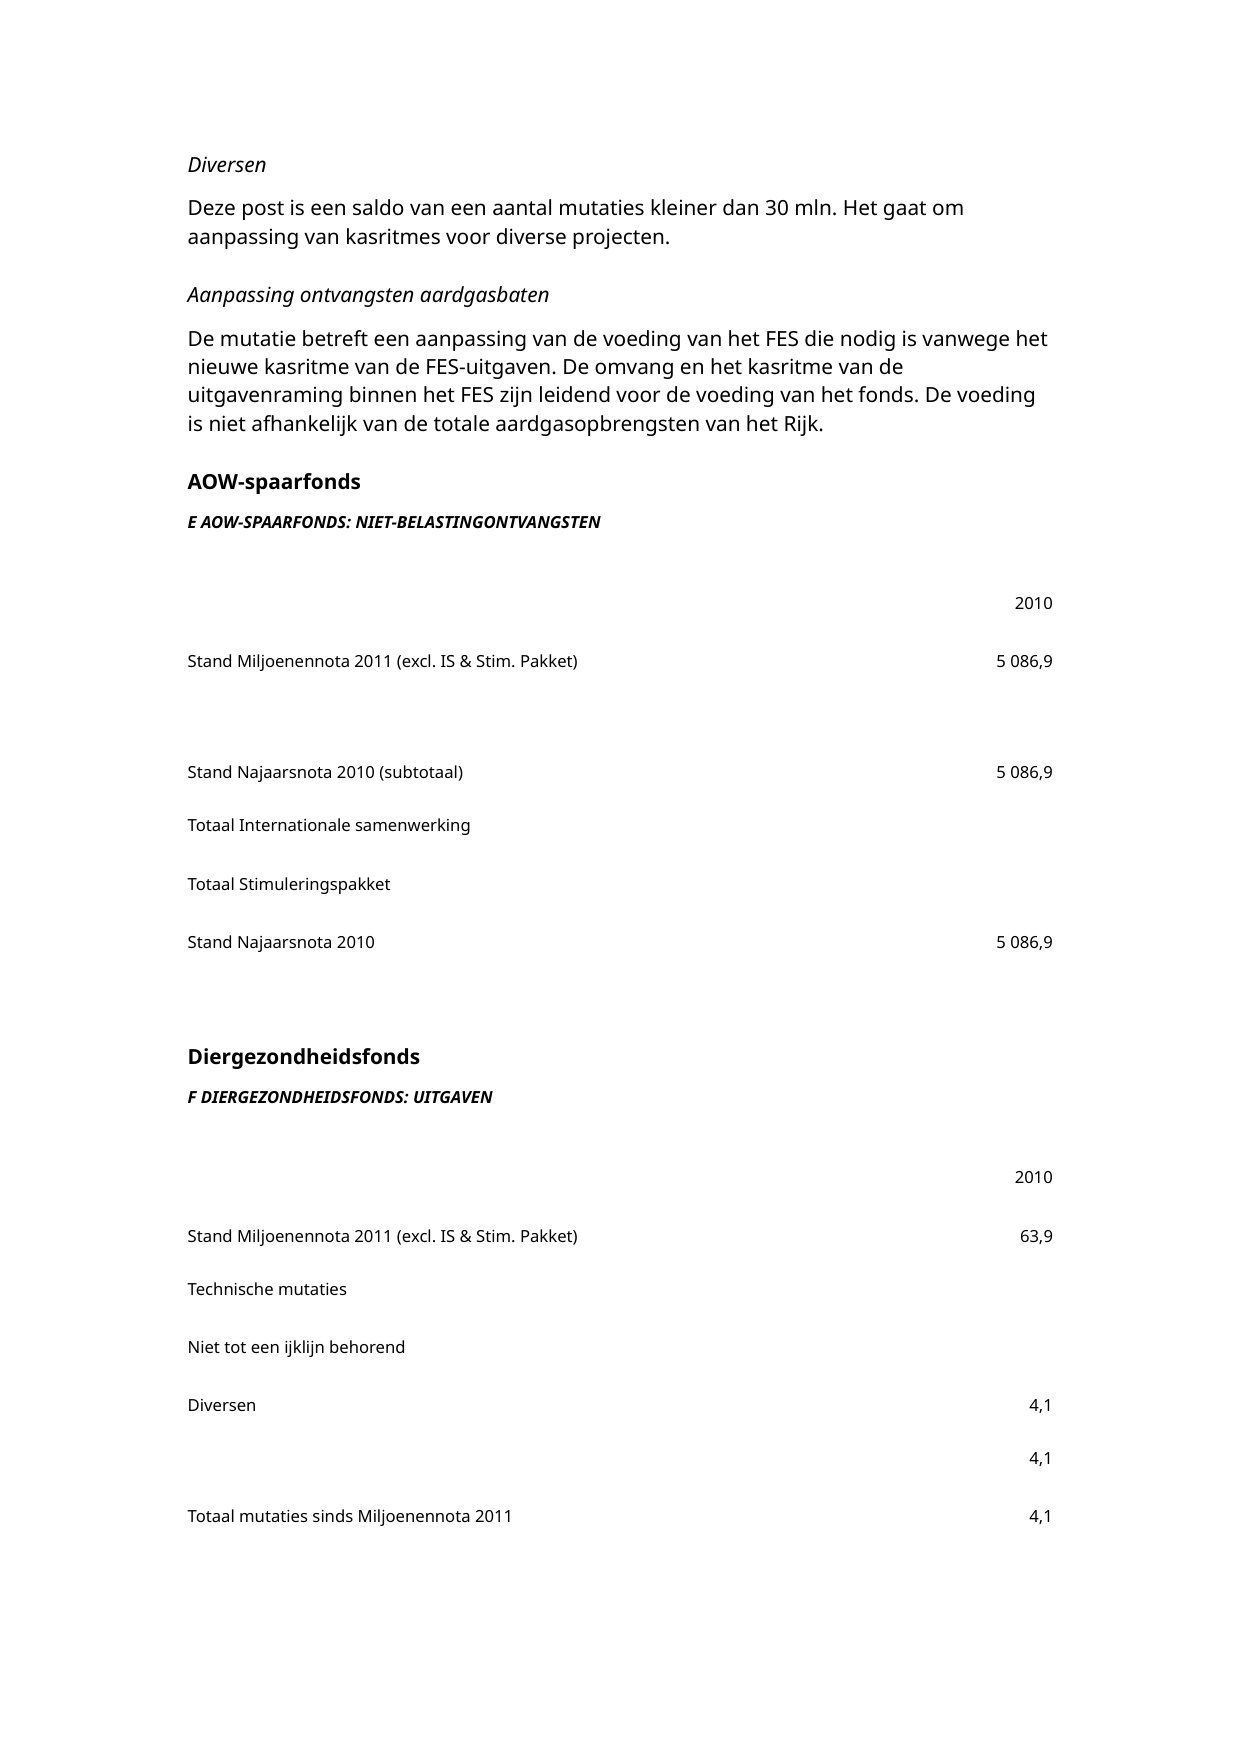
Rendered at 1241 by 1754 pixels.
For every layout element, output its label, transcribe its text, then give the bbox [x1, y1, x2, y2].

text F DIERGEZONDHEIDSFONDS: UITGAVEN [187, 1085, 1053, 1108]
text Aanpassing ontvangsten aardgasbaten [187, 280, 1053, 309]
text De mutatie betreft een aanpassing van de voeding van het FES die nodig is vanwege het nieuwe kasritme van de FES-uitgaven. De omvang en het kasritme van de uitgavenraming binnen het FES zijn leidend voor de voeding van het fonds. De voeding is niet afhankelijk van de totale aardgasopbrengsten van het Rijk. [187, 324, 1053, 437]
table_cell Technische mutaties [188, 1277, 879, 1336]
table_cell Totaal Stimuleringspakket [188, 872, 879, 931]
table_cell 5 086,9 [880, 931, 1053, 983]
table_cell Totaal Internationale samenwerking [188, 814, 879, 872]
text Deze post is een saldo van een aantal mutaties kleiner dan 30 mln. Het gaat om aanpassing van kasritmes voor diverse projecten. [187, 193, 1053, 250]
table_cell 5 086,9 [880, 650, 1053, 703]
table_cell [880, 814, 1053, 872]
text AOW-spaarfonds [187, 467, 1053, 496]
table_cell [188, 1447, 879, 1505]
table_cell [880, 1336, 1053, 1394]
table_cell Niet tot een ijklijn behorend [188, 1336, 879, 1394]
table_cell 5 086,9 [880, 761, 1053, 814]
table_cell 4,1 [880, 1505, 1053, 1558]
table_cell [880, 703, 1053, 761]
table_cell [188, 703, 879, 761]
text Diversen [187, 150, 1053, 178]
table_cell Stand Miljoenennota 2011 (excl. IS & Stim. Pakket) [188, 1224, 879, 1277]
table_cell Totaal mutaties sinds Miljoenennota 2011 [188, 1505, 879, 1558]
table_cell [880, 872, 1053, 931]
table_header 2010 [880, 1166, 1053, 1224]
text E AOW-SPAARFONDS: NIET-BELASTINGONTVANGSTEN [187, 511, 1053, 534]
table_cell 63,9 [880, 1224, 1053, 1277]
table_header 2010 [880, 592, 1053, 650]
table_cell 4,1 [880, 1394, 1053, 1447]
table_header [188, 1166, 879, 1224]
table_cell 4,1 [880, 1447, 1053, 1505]
table_cell Diversen [188, 1394, 879, 1447]
table_cell Stand Najaarsnota 2010 (subtotaal) [188, 761, 879, 814]
text Diergezondheidsfonds [187, 1042, 1053, 1070]
table_header [188, 592, 879, 650]
table_cell Stand Miljoenennota 2011 (excl. IS & Stim. Pakket) [188, 650, 879, 703]
table_cell [880, 1277, 1053, 1336]
table_cell Stand Najaarsnota 2010 [188, 931, 879, 983]
